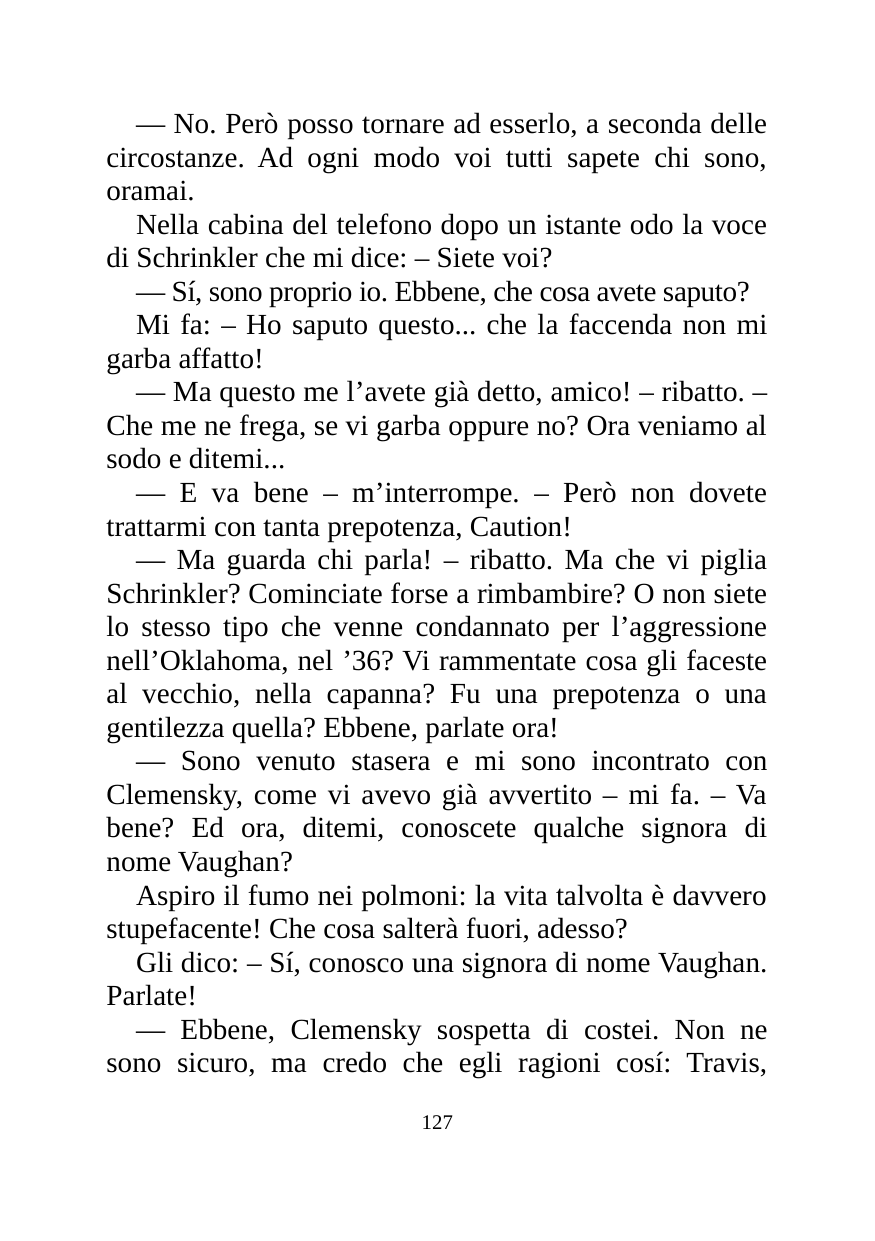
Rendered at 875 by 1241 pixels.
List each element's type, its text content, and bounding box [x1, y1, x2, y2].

text — Sí, sono proprio io. Ebbene, che cosa avete saputo? [106, 274, 768, 307]
text — E va bene – m’interrompe. – Però non dovete trattarmi con tanta prepotenza, Caution! [106, 475, 768, 542]
text — Ma questo me l’avete già detto, amico! – ribatto. – Che me ne frega, se vi garba oppure no? Ora veniamo al sodo e ditemi... [106, 374, 768, 475]
text — Sono venuto stasera e mi sono incontrato con Clemensky, come vi avevo già avvertito – mi fa. – Va bene? Ed ora, ditemi, conoscete qualche signora di nome Vaughan? [106, 743, 768, 878]
text Mi fa: – Ho saputo questo... che la faccenda non mi garba affatto! [106, 307, 768, 374]
text Aspiro il fumo nei polmoni: la vita talvolta è davvero stupefacente! Che cosa salterà fuori, adesso? [106, 878, 768, 945]
text — Ma guarda chi parla! – ribatto. Ma che vi piglia Schrinkler? Cominciate forse a rimbambire? O non siete lo stesso tipo che venne condannato per l’aggressione nell’Oklahoma, nel ’36? Vi rammentate cosa gli faceste al vecchio, nella capanna? Fu una prepotenza o una gentilezza quella? Ebbene, parlate ora! [106, 542, 768, 743]
text Nella cabina del telefono dopo un istante odo la voce di Schrinkler che mi dice: – Siete voi? [106, 207, 768, 274]
text — Ebbene, Clemensky sospetta di costei. Non ne sono sicuro, ma credo che egli ragioni cosí: Travis, [106, 1012, 768, 1079]
text — No. Però posso tornare ad esserlo, a seconda delle circostanze. Ad ogni modo voi tutti sapete chi sono, oramai. [106, 106, 768, 207]
text Gli dico: – Sí, conosco una signora di nome Vaughan. Parlate! [106, 945, 768, 1012]
